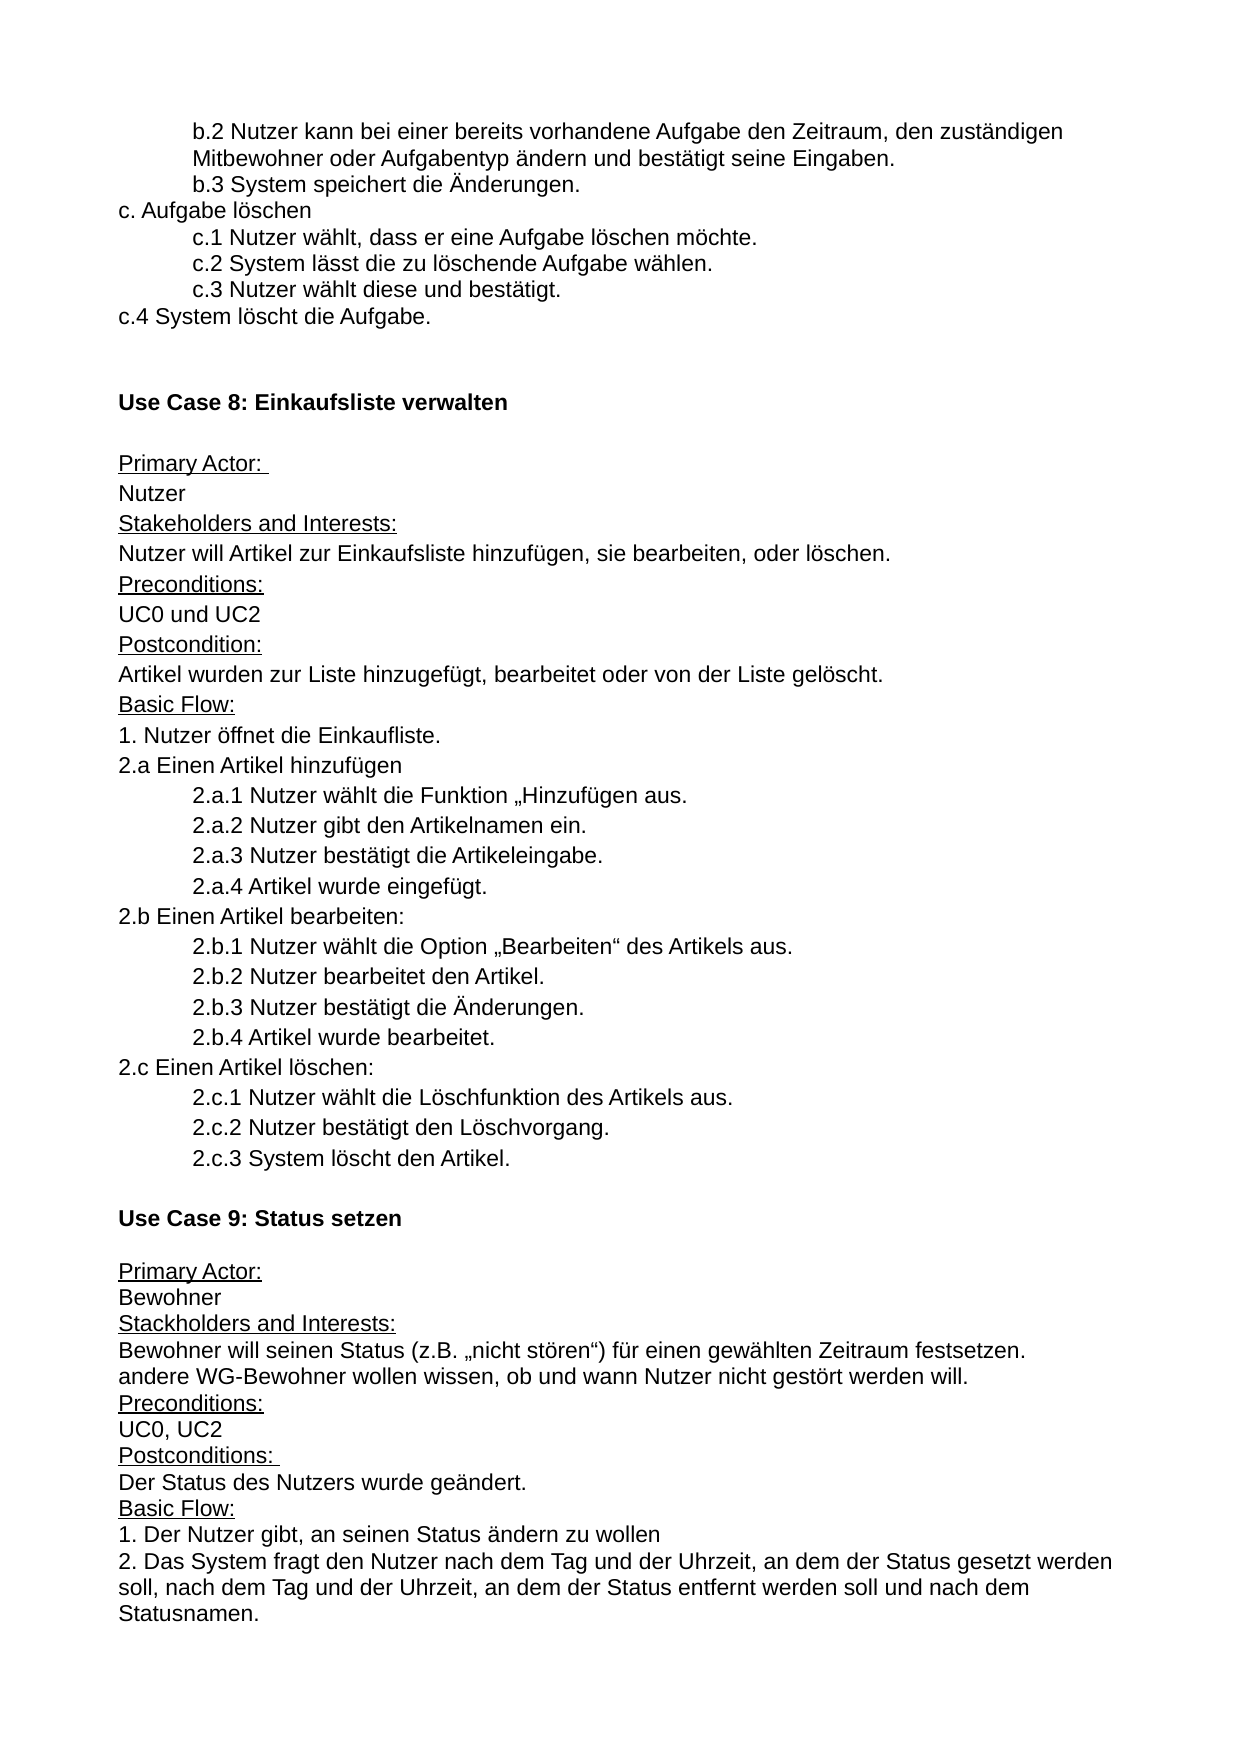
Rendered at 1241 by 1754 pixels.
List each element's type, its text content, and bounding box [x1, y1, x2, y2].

text Der Status des Nutzers wurde geändert. [118, 1468, 1122, 1495]
text 2.c Einen Artikel löschen: [118, 1054, 1122, 1080]
text c. Aufgabe löschen [118, 197, 1122, 223]
text 2.b.2 Nutzer bearbeitet den Artikel. [118, 963, 1122, 990]
text Stakeholders and Interests: [118, 510, 1122, 537]
text 2.a Einen Artikel hinzufügen [118, 752, 1122, 778]
text Bewohner will seinen Status (z.B. „nicht stören“) für einen gewählten Zeitraum festsetzen. [118, 1337, 1122, 1363]
text UC0, UC2 [118, 1416, 1122, 1442]
text 2.c.2 Nutzer bestätigt den Löschvorgang. [118, 1114, 1122, 1141]
text c.2 System lässt die zu löschende Aufgabe wählen. [118, 250, 1122, 276]
text Use Case 9: Status setzen [118, 1205, 1122, 1231]
text Preconditions: [118, 1389, 1122, 1416]
text c.3 Nutzer wählt diese und bestätigt. [118, 276, 1122, 303]
text 2.c.3 System löscht den Artikel. [118, 1144, 1122, 1171]
text Primary Actor: [118, 450, 1122, 476]
text 2.c.1 Nutzer wählt die Löschfunktion des Artikels aus. [118, 1084, 1122, 1111]
text 2.b.1 Nutzer wählt die Option „Bearbeiten“ des Artikels aus. [118, 933, 1122, 959]
text 2. Das System fragt den Nutzer nach dem Tag und der Uhrzeit, an dem der Status gesetzt werden soll, nach dem Tag und der Uhrzeit, an dem der Status entfernt werden soll und nach dem Statusnamen. [118, 1548, 1122, 1627]
text 2.a.1 Nutzer wählt die Funktion „Hinzufügen aus. [118, 782, 1122, 808]
text Postconditions: [118, 1442, 1122, 1468]
text 2.b Einen Artikel bearbeiten: [118, 903, 1122, 929]
text Nutzer will Artikel zur Einkaufsliste hinzufügen, sie bearbeiten, oder löschen. [118, 540, 1122, 567]
text b.2 Nutzer kann bei einer bereits vorhandene Aufgabe den Zeitraum, den zuständigen Mitbewohner oder Aufgabentyp ändern und bestätigt seine Eingaben. [118, 118, 1122, 171]
text 2.b.4 Artikel wurde bearbeitet. [118, 1024, 1122, 1050]
text 2.a.2 Nutzer gibt den Artikelnamen ein. [118, 812, 1122, 839]
text c.1 Nutzer wählt, dass er eine Aufgabe löschen möchte. [118, 223, 1122, 250]
text andere WG-Bewohner wollen wissen, ob und wann Nutzer nicht gestört werden will. [118, 1363, 1122, 1389]
text Basic Flow: [118, 691, 1122, 718]
text Use Case 8: Einkaufsliste verwalten [118, 389, 1122, 416]
text Artikel wurden zur Liste hinzugefügt, bearbeitet oder von der Liste gelöscht. [118, 661, 1122, 688]
text Bewohner [118, 1284, 1122, 1310]
text Preconditions: [118, 571, 1122, 597]
text Nutzer [118, 480, 1122, 506]
text UC0 und UC2 [118, 601, 1122, 627]
text Primary Actor: [118, 1258, 1122, 1284]
text Stackholders and Interests: [118, 1310, 1122, 1337]
text 2.b.3 Nutzer bestätigt die Änderungen. [118, 993, 1122, 1020]
text Postcondition: [118, 631, 1122, 657]
text 1. Nutzer öffnet die Einkaufliste. [118, 722, 1122, 748]
text 2.a.3 Nutzer bestätigt die Artikeleingabe. [118, 842, 1122, 869]
text Basic Flow: [118, 1495, 1122, 1521]
text c.4 System löscht die Aufgabe. [118, 303, 1122, 329]
text 1. Der Nutzer gibt, an seinen Status ändern zu wollen [118, 1521, 1122, 1548]
text 2.a.4 Artikel wurde eingefügt. [118, 873, 1122, 899]
text b.3 System speichert die Änderungen. [118, 171, 1122, 197]
